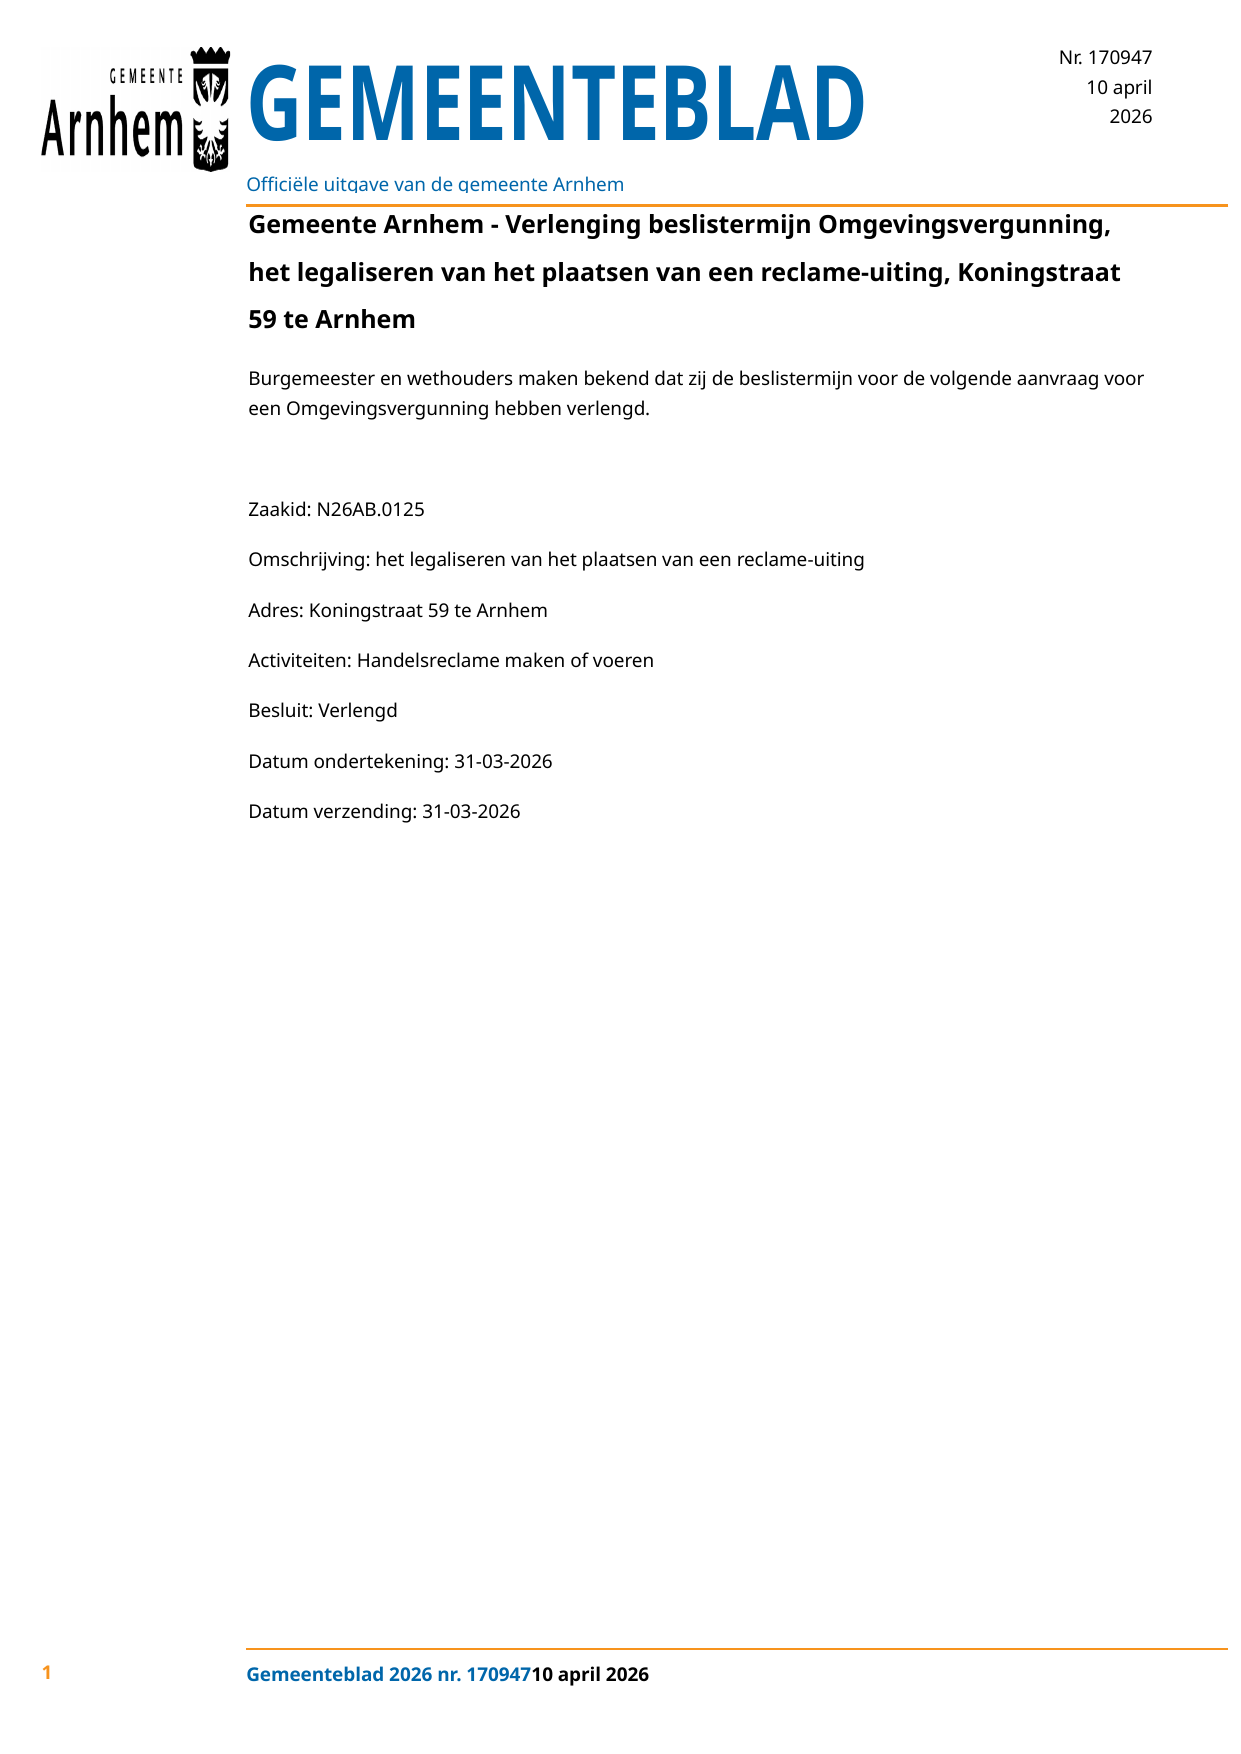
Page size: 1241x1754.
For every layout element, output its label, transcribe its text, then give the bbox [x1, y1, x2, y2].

text Besluit: Verlengd [248, 698, 1152, 723]
text Adres: Koningstraat 59 te Arnhem [248, 597, 1152, 622]
text Datum verzending: 31-03-2026 [248, 798, 1152, 824]
text Omschrijving: het legaliseren van het plaatsen van een reclame-uiting [248, 546, 1152, 572]
text Burgemeester en wethouders maken bekend dat zij de beslistermijn voor de volgende aanvraag voor een Omgevingsvergunning hebben verlengd. [248, 366, 1152, 421]
picture [41, 47, 231, 172]
text Datum ondertekening: 31-03-2026 [248, 748, 1152, 774]
text Activiteiten: Handelsreclame maken of voeren [248, 647, 1152, 673]
text Zaakid: N26AB.0125 [248, 496, 1152, 522]
text Gemeente Arnhem - Verlenging beslistermijn Omgevingsvergunning, het legaliseren van het plaatsen van een reclame-uiting, Koningstraat 59 te Arnhem [248, 207, 1152, 336]
